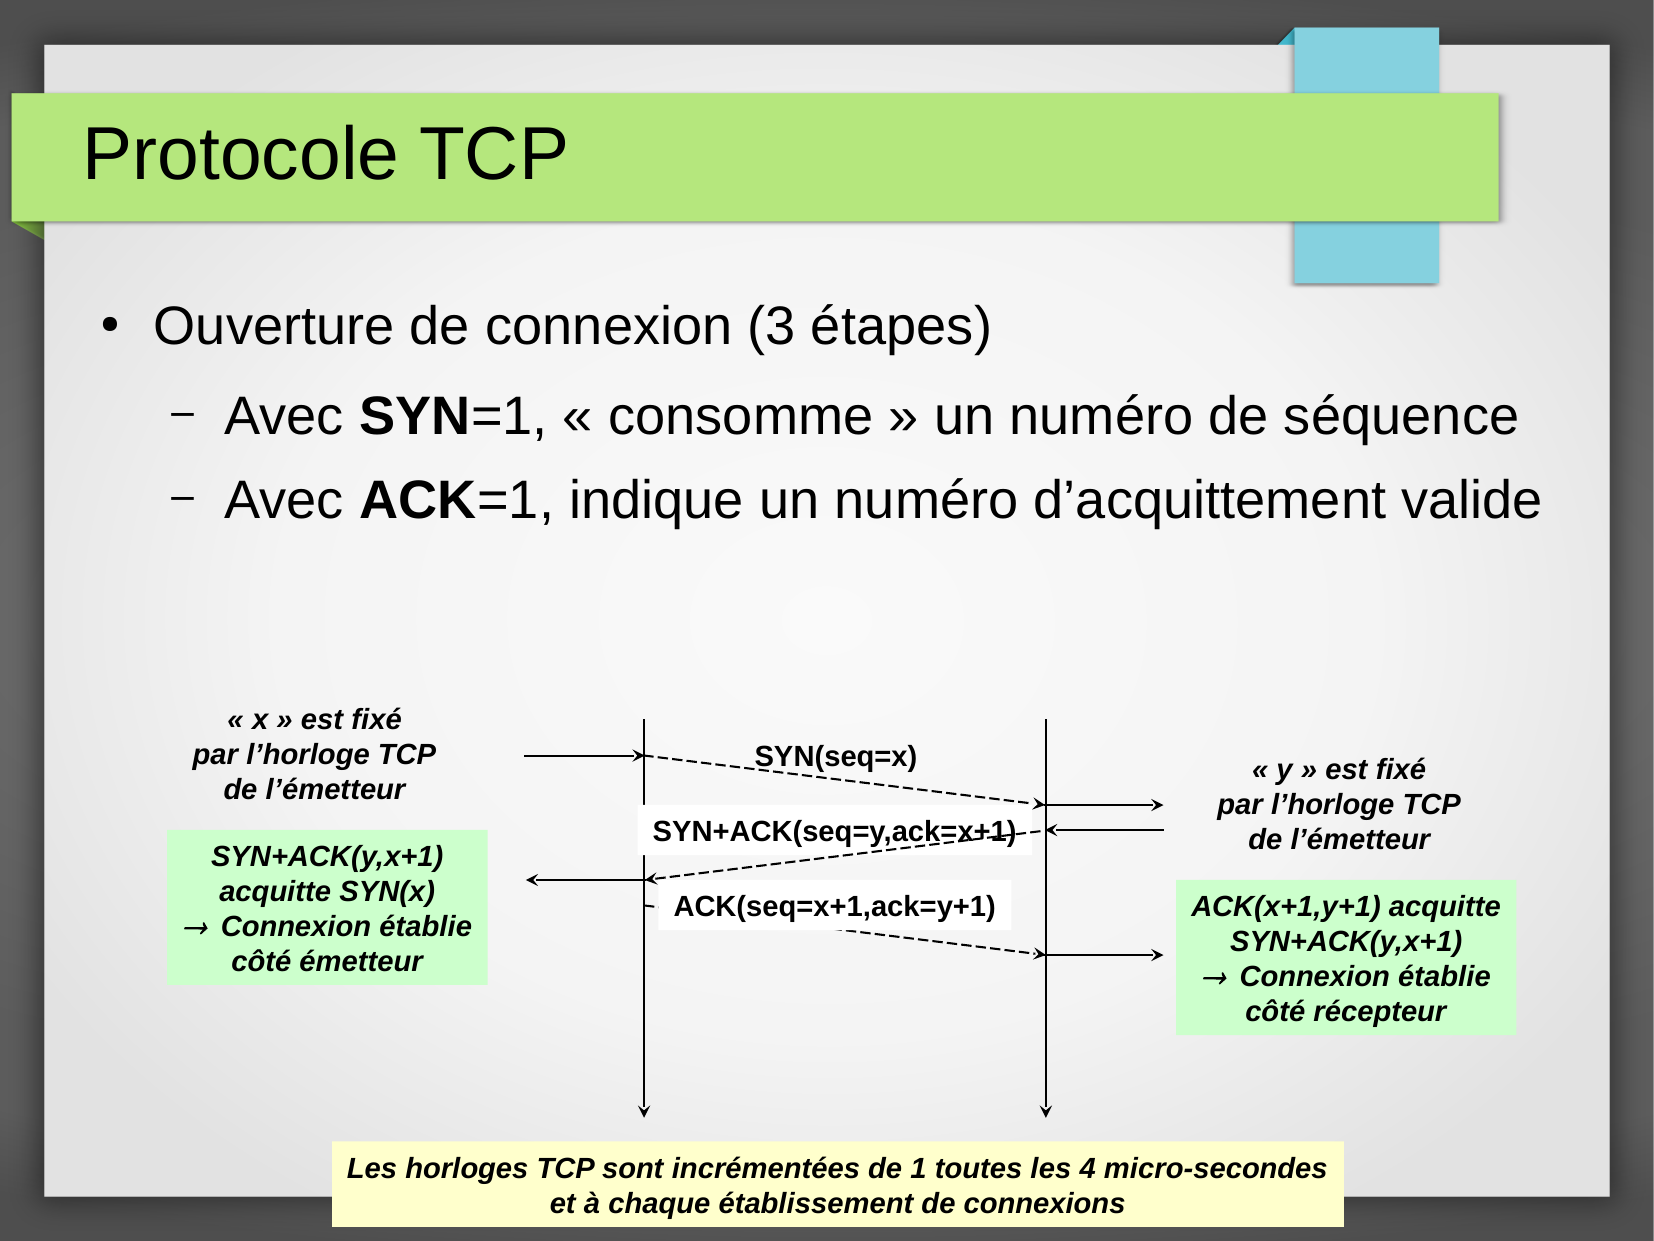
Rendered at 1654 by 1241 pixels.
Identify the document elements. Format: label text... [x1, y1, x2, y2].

text_box « y » est fixé par l’horloge TCP de l’émetteur [1202, 742, 1477, 863]
text_box SYN+ACK(seq=y,ack=x+1) [637, 804, 1033, 856]
title Protocole TCP [82, 94, 1264, 213]
text_box ACK(x+1,y+1) acquitte SYN+ACK(y,x+1) Connexion établie côté récepteur [1176, 879, 1517, 1036]
text_box SYN+ACK(y,x+1) acquitte SYN(x) Connexion établie côté émetteur [167, 829, 488, 985]
text_box ACK(seq=x+1,ack=y+1) [658, 879, 1012, 931]
picture [0, 0, 1654, 1241]
list Ouverture de connexion (3 étapes) Avec SYN=1, « consomme » un numéro de séquence Avec ACK=1, indique un numéro d’acquittement valide [645, 806, 1045, 1015]
text_box Les horloges TCP sont incrémentées de 1 toutes les 4 micro-secondes et à chaque établissement de connexions [332, 1141, 1344, 1227]
list Ouverture de connexion (3 étapes) Avec SYN=1, « consomme » un numéro de séquence Avec ACK=1, indique un numéro d’acquittement valide [82, 295, 1571, 1015]
text_box « x » est fixé par l’horloge TCP de l’émetteur [177, 692, 452, 813]
text_box SYN(seq=x) [739, 729, 933, 781]
